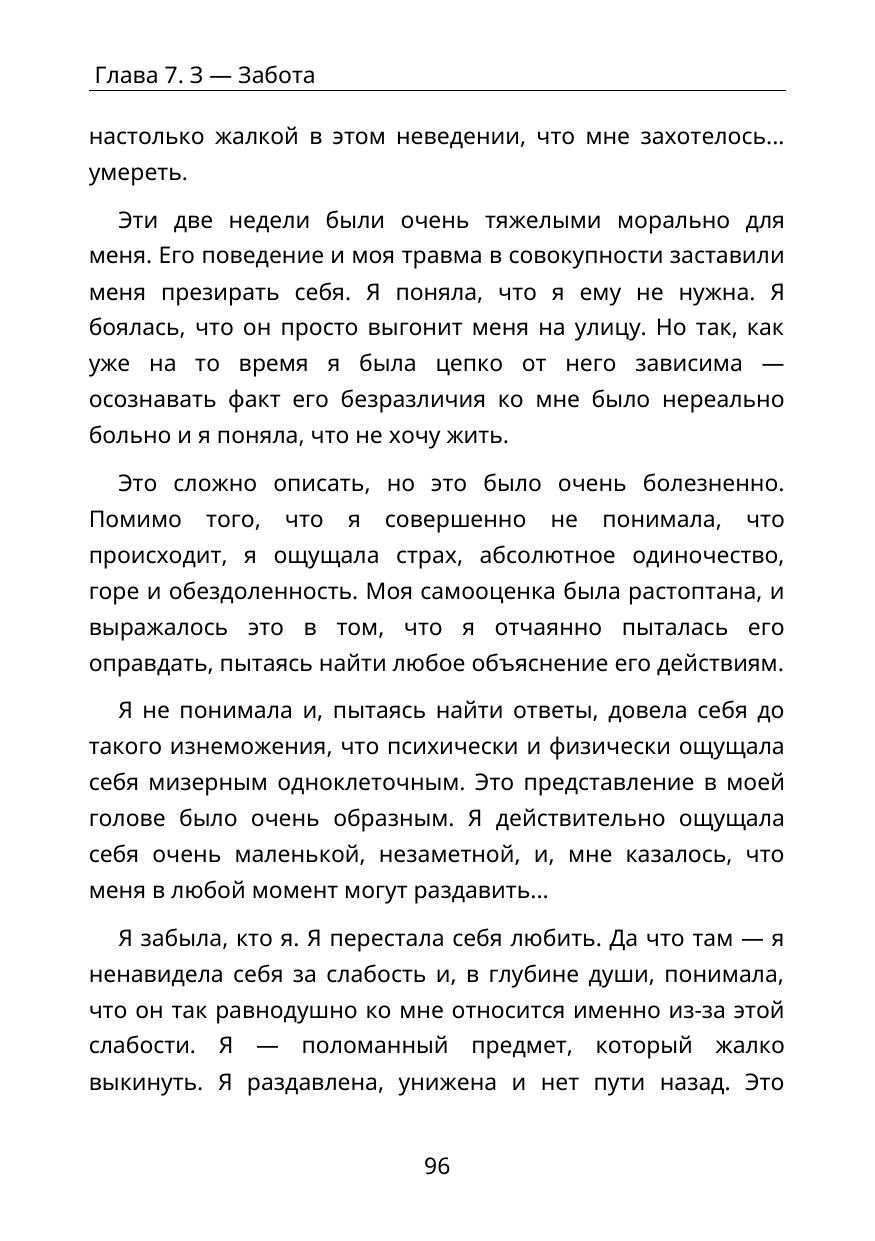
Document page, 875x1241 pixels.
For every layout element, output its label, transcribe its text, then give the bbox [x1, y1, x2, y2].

text Я забыла, кто я. Я перестала себя любить. Да что там — я ненавидела себя за слабость и, в глубине души, понимала, что он так равнодушно ко мне относится именно из-за этой слабости. Я — поломанный предмет, который жалко выкинуть. Я раздавлена, унижена и нет пути назад. Это [88, 922, 786, 1097]
text настолько жалкой в этом неведении, что мне захотелось... умереть. [88, 120, 786, 187]
text Эти две недели были очень тяжелыми морально для меня. Его поведение и моя травма в совокупности заставили меня презирать себя. Я поняла, что я ему не нужна. Я боялась, что он просто выгонит меня на улицу. Но так, как уже на то время я была цепко от него зависима — осознавать факт его безразличия ко мне было нереально больно и я поняла, что не хочу жить. [88, 203, 786, 450]
text Я не понимала и, пытаясь найти ответы, довела себя до такого изнеможения, что психически и физически ощущала себя мизерным одноклеточным. Это представление в моей голове было очень образным. Я действительно ощущала себя очень маленькой, незаметной, и, мне казалось, что меня в любой момент могут раздавить... [88, 694, 786, 905]
text Это сложно описать, но это было очень болезненно. Помимо того, что я совершенно не понимала, что происходит, я ощущала страх, абсолютное одиночество, горе и обездоленность. Моя самооценка была растоптана, и выражалось это в том, что я отчаянно пыталась его оправдать, пытаясь найти любое объяснение его действиям. [88, 467, 786, 678]
